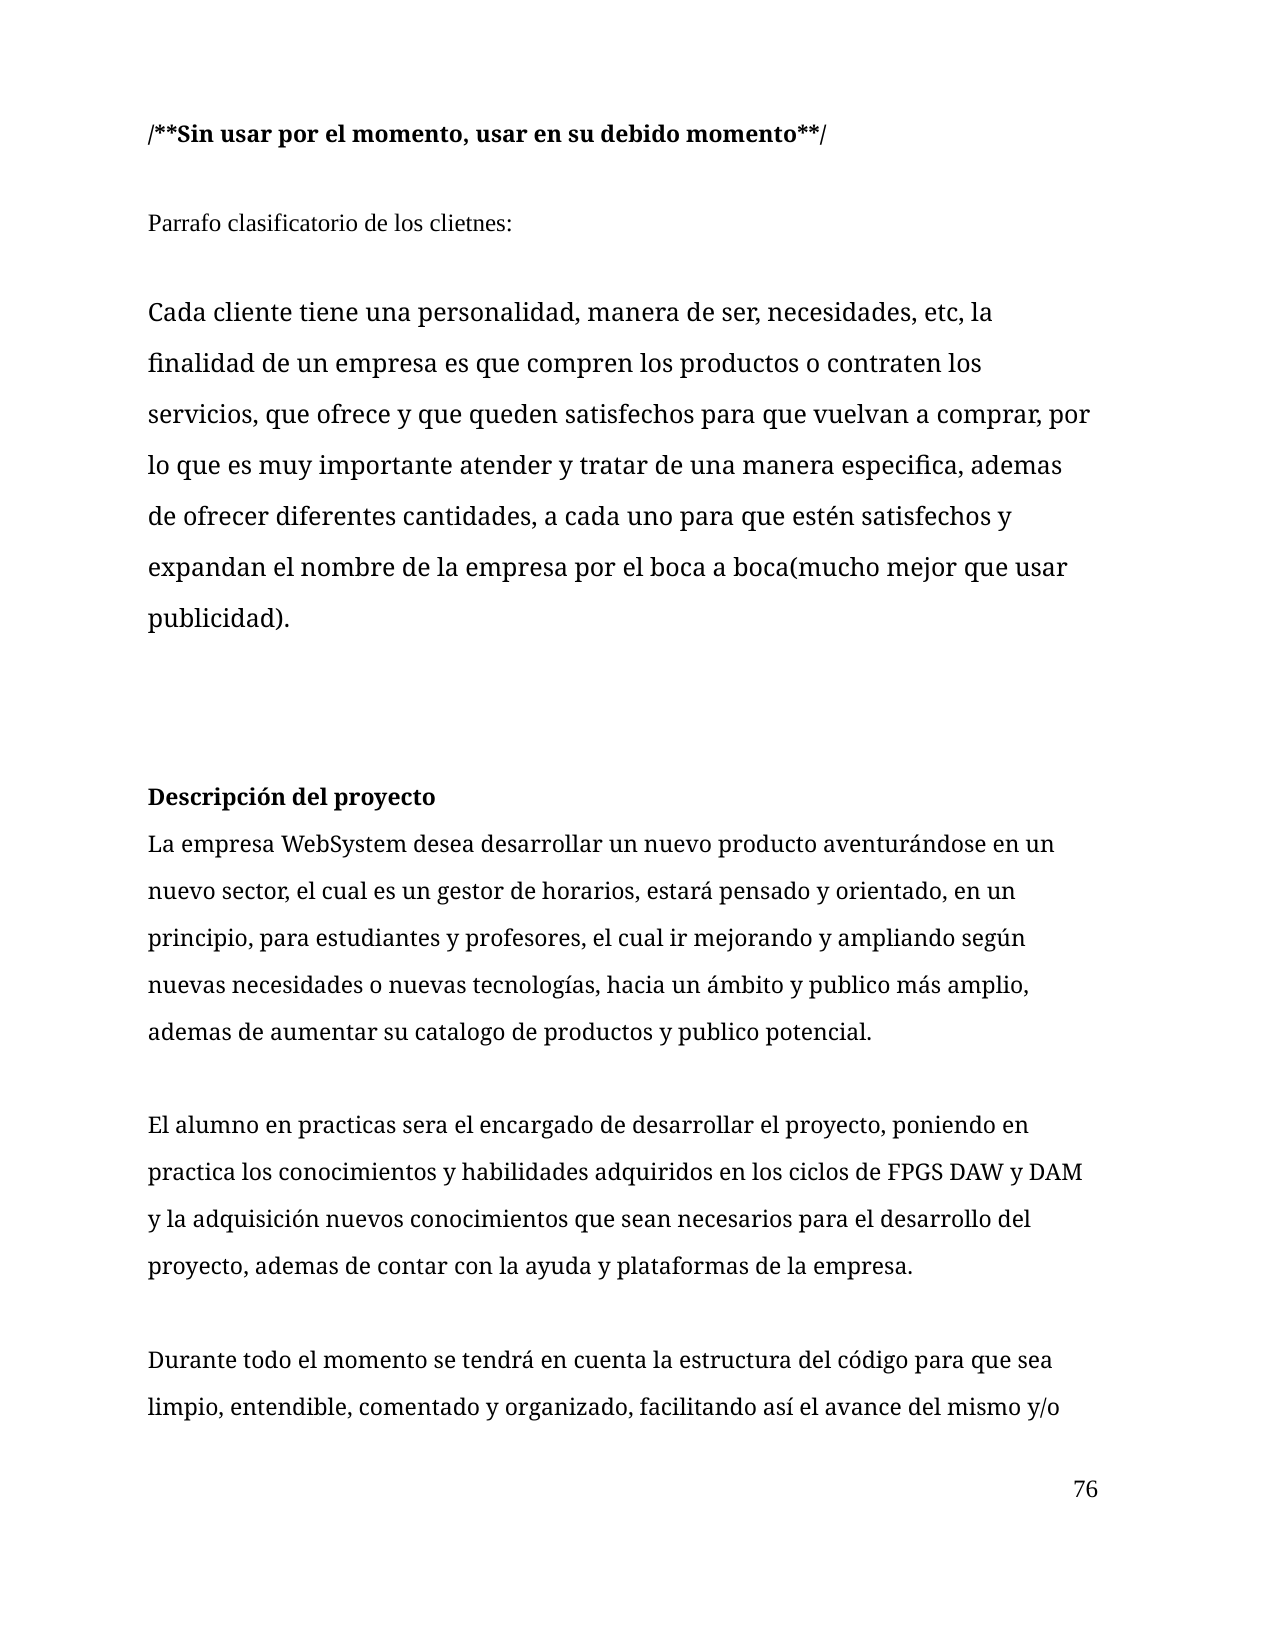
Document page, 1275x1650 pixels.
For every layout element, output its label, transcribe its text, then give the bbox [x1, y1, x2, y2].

text Parrafo clasificatorio de los clietnes: [148, 208, 1098, 237]
text Cada cliente tiene una personalidad, manera de ser, necesidades, etc, la finalidad de un empresa es que compren los productos o contraten los servicios, que ofrece y que queden satisfechos para que vuelvan a comprar, por lo que es muy importante atender y tratar de una manera especifica, ademas de ofrecer diferentes cantidades, a cada uno para que estén satisfechos y expandan el nombre de la empresa por el boca a boca(mucho mejor que usar publicidad). [148, 294, 1098, 635]
text La empresa WebSystem desea desarrollar un nuevo producto aventurándose en un nuevo sector, el cual es un gestor de horarios, estará pensado y orientado, en un principio, para estudiantes y profesores, el cual ir mejorando y ampliando según nuevas necesidades o nuevas tecnologías, hacia un ámbito y publico más amplio, ademas de aumentar su catalogo de productos y publico potencial. [148, 828, 1098, 1047]
text /**Sin usar por el momento, usar en su debido momento**/ [148, 118, 1098, 149]
text El alumno en practicas sera el encargado de desarrollar el proyecto, poniendo en practica los conocimientos y habilidades adquiridos en los ciclos de FPGS DAW y DAM y la adquisición nuevos conocimientos que sean necesarios para el desarrollo del proyecto, ademas de contar con la ayuda y plataformas de la empresa. [148, 1109, 1098, 1281]
text Descripción del proyecto [148, 781, 1098, 812]
text Durante todo el momento se tendrá en cuenta la estructura del código para que sea limpio, entendible, comentado y organizado, facilitando así el avance del mismo y/o [148, 1343, 1098, 1422]
